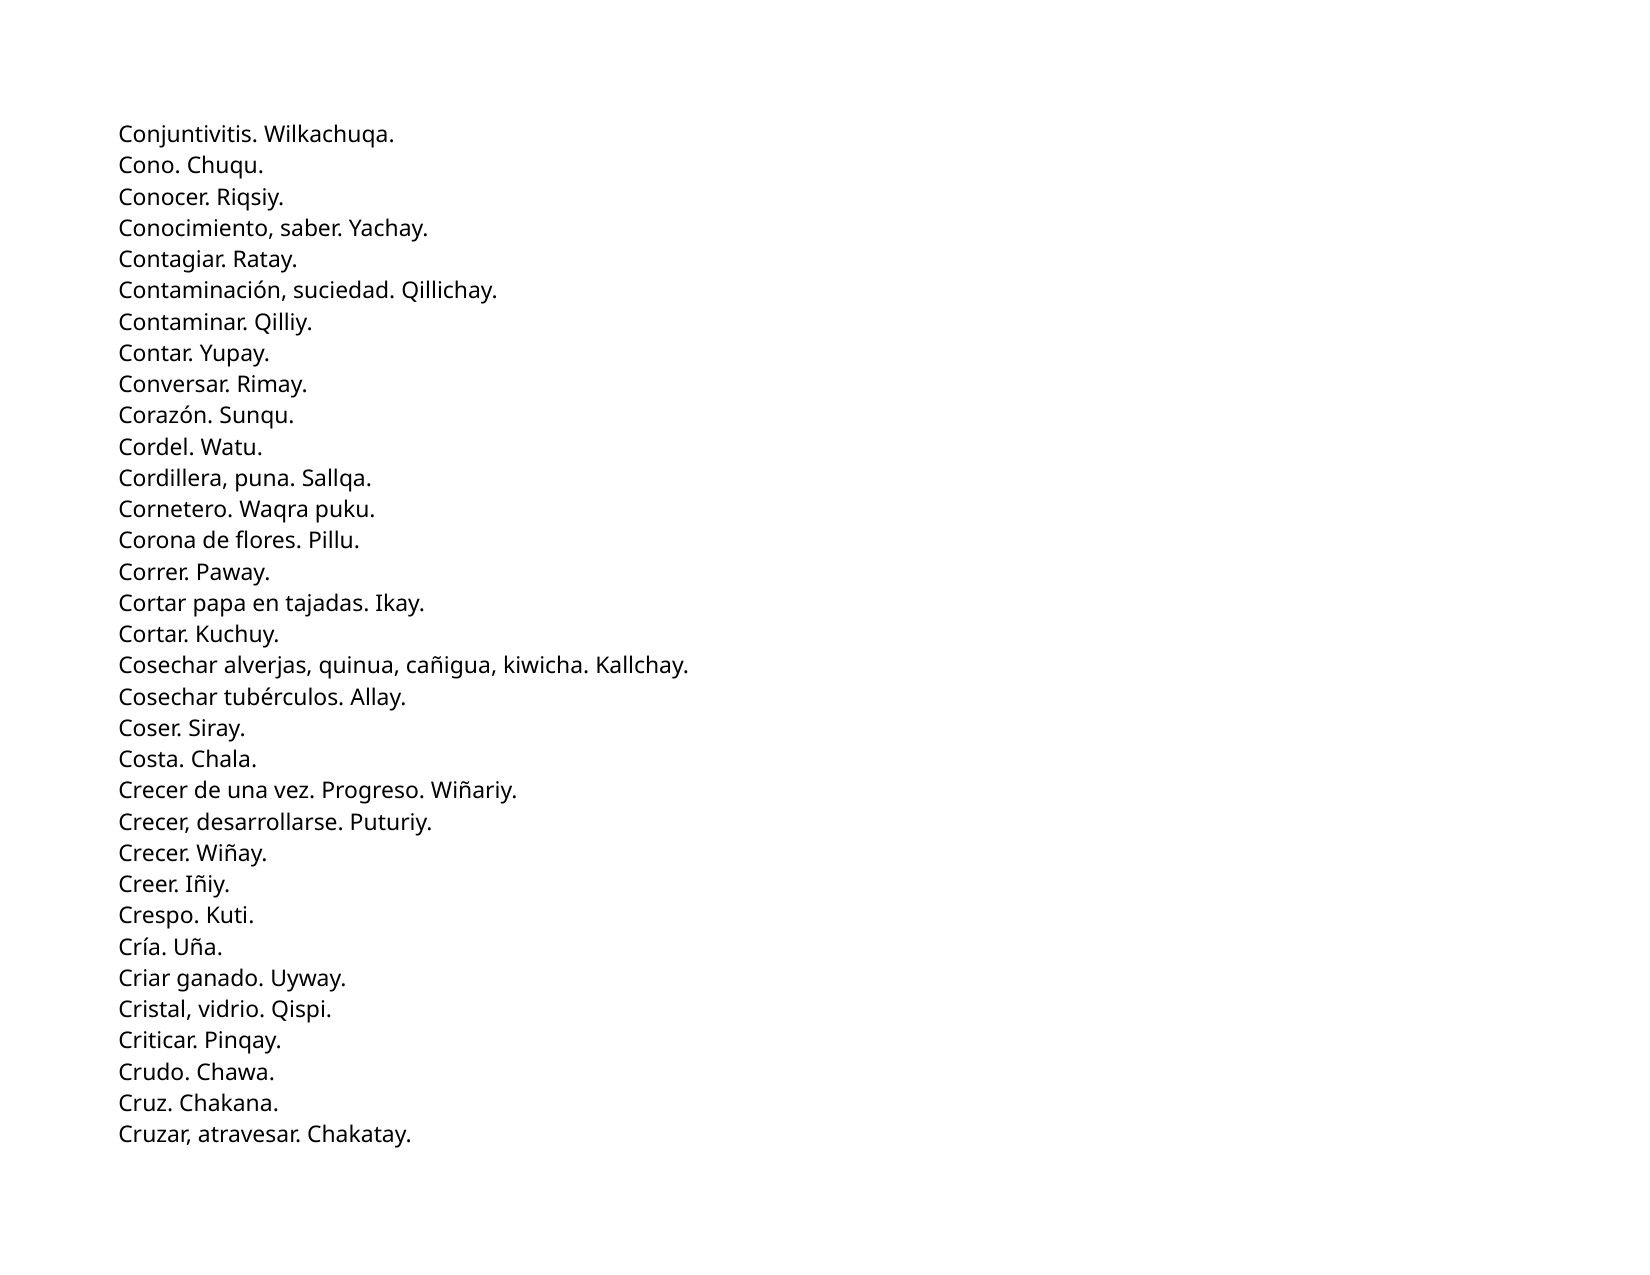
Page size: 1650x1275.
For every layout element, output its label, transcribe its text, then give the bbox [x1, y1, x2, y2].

text Corona de flores. Pillu. [118, 524, 1532, 556]
text Contagiar. Ratay. [118, 243, 1532, 274]
text Cría. Uña. [118, 931, 1532, 962]
text Contar. Yupay. [118, 337, 1532, 368]
text Crudo. Chawa. [118, 1056, 1532, 1087]
text Cruz. Chakana. [118, 1087, 1532, 1118]
text Contaminación, suciedad. Qillichay. [118, 274, 1532, 306]
text Conjuntivitis. Wilkachuqa. [118, 118, 1532, 149]
text Cristal, vidrio. Qispi. [118, 993, 1532, 1024]
text Cosechar alverjas, quinua, cañigua, kiwicha. Kallchay. [118, 649, 1532, 681]
text Cosechar tubérculos. Allay. [118, 681, 1532, 712]
text Cruzar, atravesar. Chakatay. [118, 1118, 1532, 1149]
text Conocer. Riqsiy. [118, 181, 1532, 212]
text Cono. Chuqu. [118, 149, 1532, 181]
text Corazón. Sunqu. [118, 399, 1532, 431]
text Conversar. Rimay. [118, 368, 1532, 399]
text Cornetero. Waqra puku. [118, 493, 1532, 524]
text Costa. Chala. [118, 743, 1532, 774]
text Contaminar. Qilliy. [118, 306, 1532, 337]
text Criticar. Pinqay. [118, 1024, 1532, 1056]
text Crecer. Wiñay. [118, 837, 1532, 868]
text Conocimiento, saber. Yachay. [118, 212, 1532, 243]
text Crecer de una vez. Progreso. Wiñariy. [118, 774, 1532, 806]
text Coser. Siray. [118, 712, 1532, 743]
text Cordel. Watu. [118, 431, 1532, 462]
text Cordillera, puna. Sallqa. [118, 462, 1532, 493]
text Crespo. Kuti. [118, 899, 1532, 931]
text Correr. Paway. [118, 556, 1532, 587]
text Cortar. Kuchuy. [118, 618, 1532, 649]
text Cortar papa en tajadas. Ikay. [118, 587, 1532, 618]
text Crecer, desarrollarse. Puturiy. [118, 806, 1532, 837]
text Criar ganado. Uyway. [118, 962, 1532, 993]
text Creer. Iñiy. [118, 868, 1532, 899]
